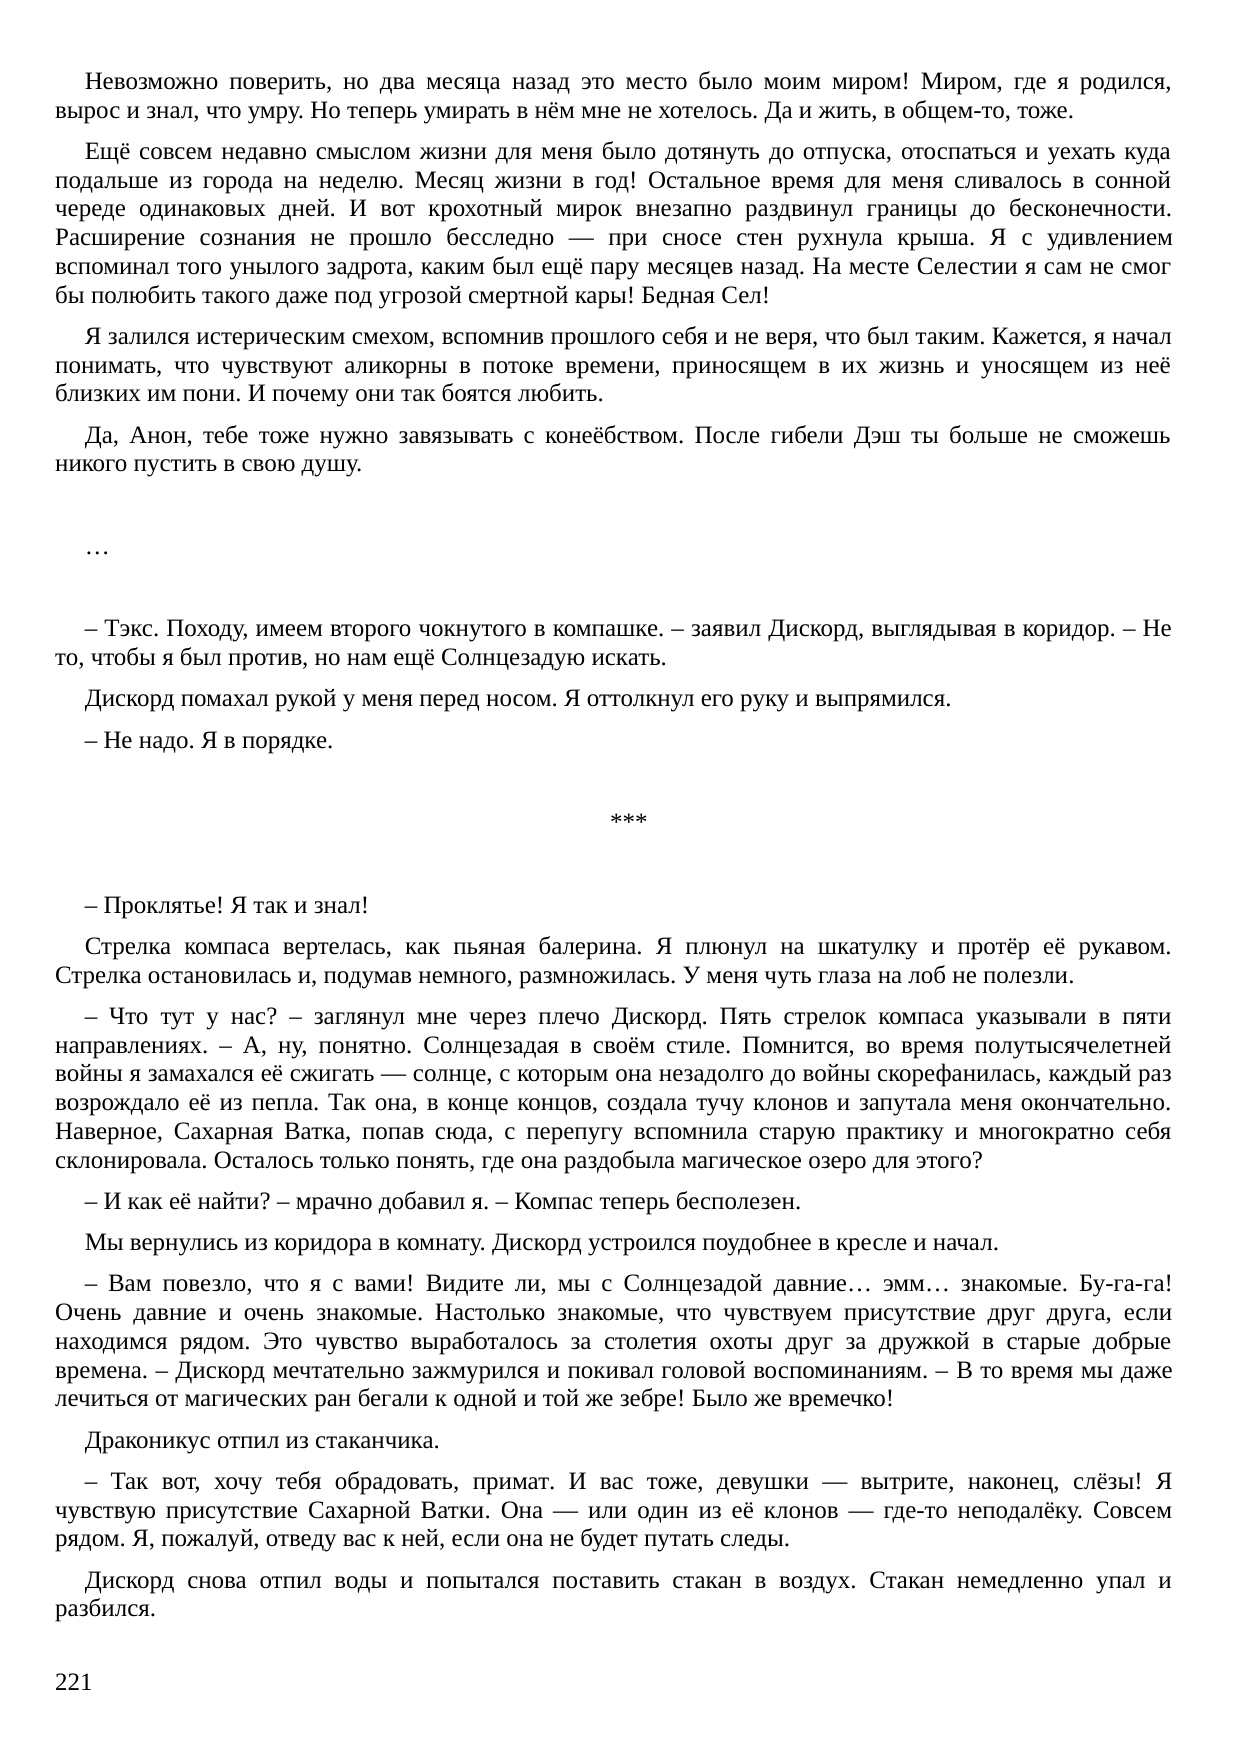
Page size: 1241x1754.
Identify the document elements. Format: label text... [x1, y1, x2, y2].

text Да, Анон, тебе тоже нужно завязывать с конеёбством. После гибели Дэш ты больше не сможешь никого пустить в свою душу. [55, 420, 1173, 477]
text … [55, 531, 1173, 560]
text Ещё совсем недавно смыслом жизни для меня было дотянуть до отпуска, отоспаться и уехать куда подальше из города на неделю. Месяц жизни в год! Остальное время для меня сливалось в сонной череде одинаковых дней. И вот крохотный мирок внезапно раздвинул границы до бесконечности. Расширение сознания не прошло бесследно — при сносе стен рухнула крыша. Я с удивлением вспоминал того унылого задрота, каким был ещё пару месяцев назад. На месте Селестии я сам не смог бы полюбить такого даже под угрозой смертной кары! Бедная Сел! [55, 136, 1173, 308]
text Мы вернулись из коридора в комнату. Дискорд устроился поудобнее в кресле и начал. [55, 1227, 1173, 1256]
text Драконикус отпил из стаканчика. [55, 1425, 1173, 1453]
text Я залился истерическим смехом, вспомнив прошлого себя и не веря, что был таким. Кажется, я начал понимать, что чувствуют аликорны в потоке времени, приносящем в их жизнь и уносящем из неё близких им пони. И почему они так боятся любить. [55, 321, 1173, 407]
text – Проклятье! Я так и знал! [55, 890, 1173, 918]
text – Не надо. Я в порядке. [55, 725, 1173, 753]
text Невозможно поверить, но два месяца назад это место было моим миром! Миром, где я родился, вырос и знал, что умру. Но теперь умирать в нём мне не хотелось. Да и жить, в общем-то, тоже. [55, 66, 1173, 123]
text – И как её найти? – мрачно добавил я. – Компас теперь бесполезен. [55, 1186, 1173, 1215]
text – Вам повезло, что я с вами! Видите ли, мы с Солнцезадой давние… эмм… знакомые. Бу-га-га! Очень давние и очень знакомые. Настолько знакомые, что чувствуем присутствие друг друга, если находимся рядом. Это чувство выработалось за столетия охоты друг за дружкой в старые добрые времена. – Дискорд мечтательно зажмурился и покивал головой воспоминаниям. – В то время мы даже лечиться от магических ран бегали к одной и той же зебре! Было же времечко! [55, 1268, 1173, 1412]
text – Тэкс. Походу, имеем второго чокнутого в компашке. – заявил Дискорд, выглядывая в коридор. – Не то, чтобы я был против, но нам ещё Солнцезадую искать. [55, 613, 1173, 671]
text *** [55, 807, 1173, 836]
text Стрелка компаса вертелась, как пьяная балерина. Я плюнул на шкатулку и протёр её рукавом. Стрелка остановилась и, подумав немного, размножилась. У меня чуть глаза на лоб не полезли. [55, 931, 1173, 988]
text Дискорд помахал рукой у меня перед носом. Я оттолкнул его руку и выпрямился. [55, 683, 1173, 712]
text – Что тут у нас? – заглянул мне через плечо Дискорд. Пять стрелок компаса указывали в пяти направлениях. – А, ну, понятно. Солнцезадая в своём стиле. Помнится, во время полутысячелетней войны я замахался её сжигать — солнце, с которым она незадолго до войны скорефанилась, каждый раз возрождало её из пепла. Так она, в конце концов, создала тучу клонов и запутала меня окончательно. Наверное, Сахарная Ватка, попав сюда, с перепугу вспомнила старую практику и многократно себя склонировала. Осталось только понять, где она раздобыла магическое озеро для этого? [55, 1001, 1173, 1173]
text Дискорд снова отпил воды и попытался поставить стакан в воздух. Стакан немедленно упал и разбился. [55, 1565, 1173, 1622]
text – Так вот, хочу тебя обрадовать, примат. И вас тоже, девушки — вытрите, наконец, слёзы! Я чувствую присутствие Сахарной Ватки. Она — или один из её клонов — где-то неподалёку. Совсем рядом. Я, пожалуй, отведу вас к ней, если она не будет путать следы. [55, 1466, 1173, 1552]
